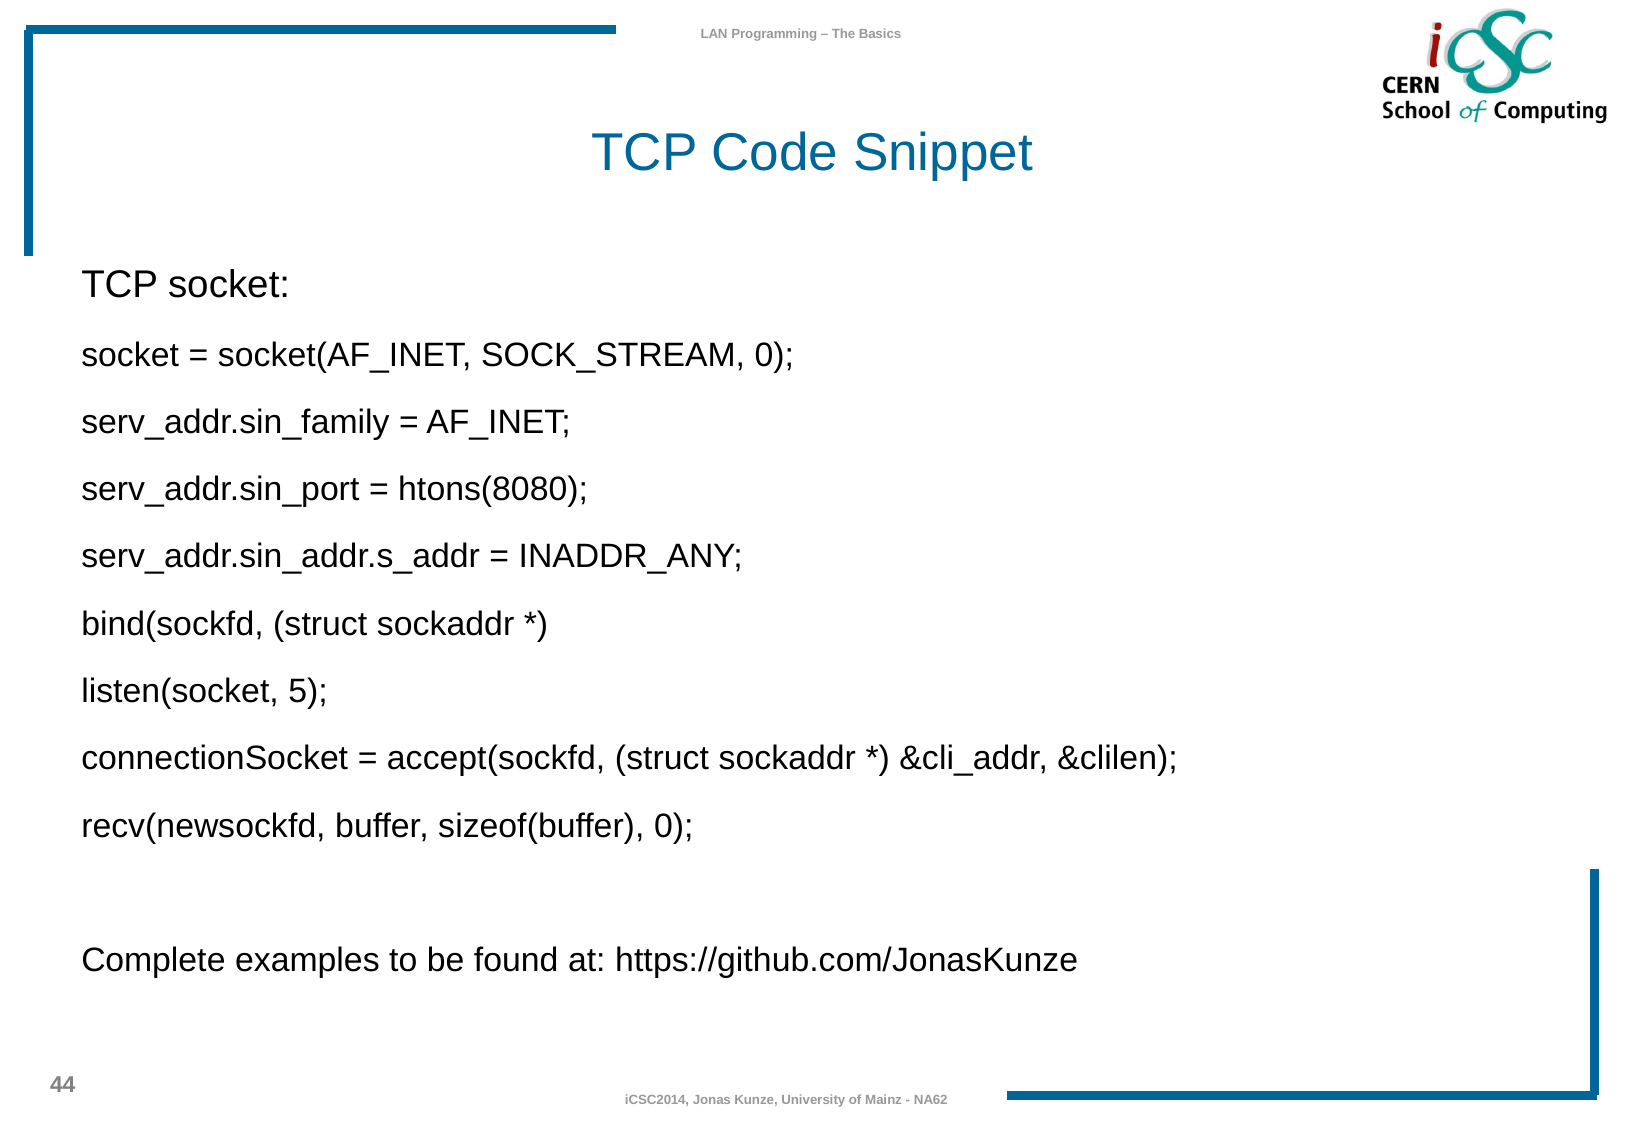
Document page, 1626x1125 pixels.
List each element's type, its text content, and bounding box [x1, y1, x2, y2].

title TCP Code Snippet [81, 44, 1544, 233]
list TCP socket: socket = socket(AF_INET, SOCK_STREAM, 0); serv_addr.sin_family = AF_INET; serv_addr.sin_port = htons(8080); serv_addr.sin_addr.s_addr = INADDR_ANY; bind(sockfd, (struct sockaddr *) listen(socket, 5); connectionSocket = accept(sockfd, (struct sockaddr *) &cli_addr, &clilen); recv(newsockfd, buffer, sizeof(buffer), 0); Complete examples to be found at: https://github.com/JonasKunze [81, 263, 1512, 1051]
picture [1381, 8, 1608, 125]
